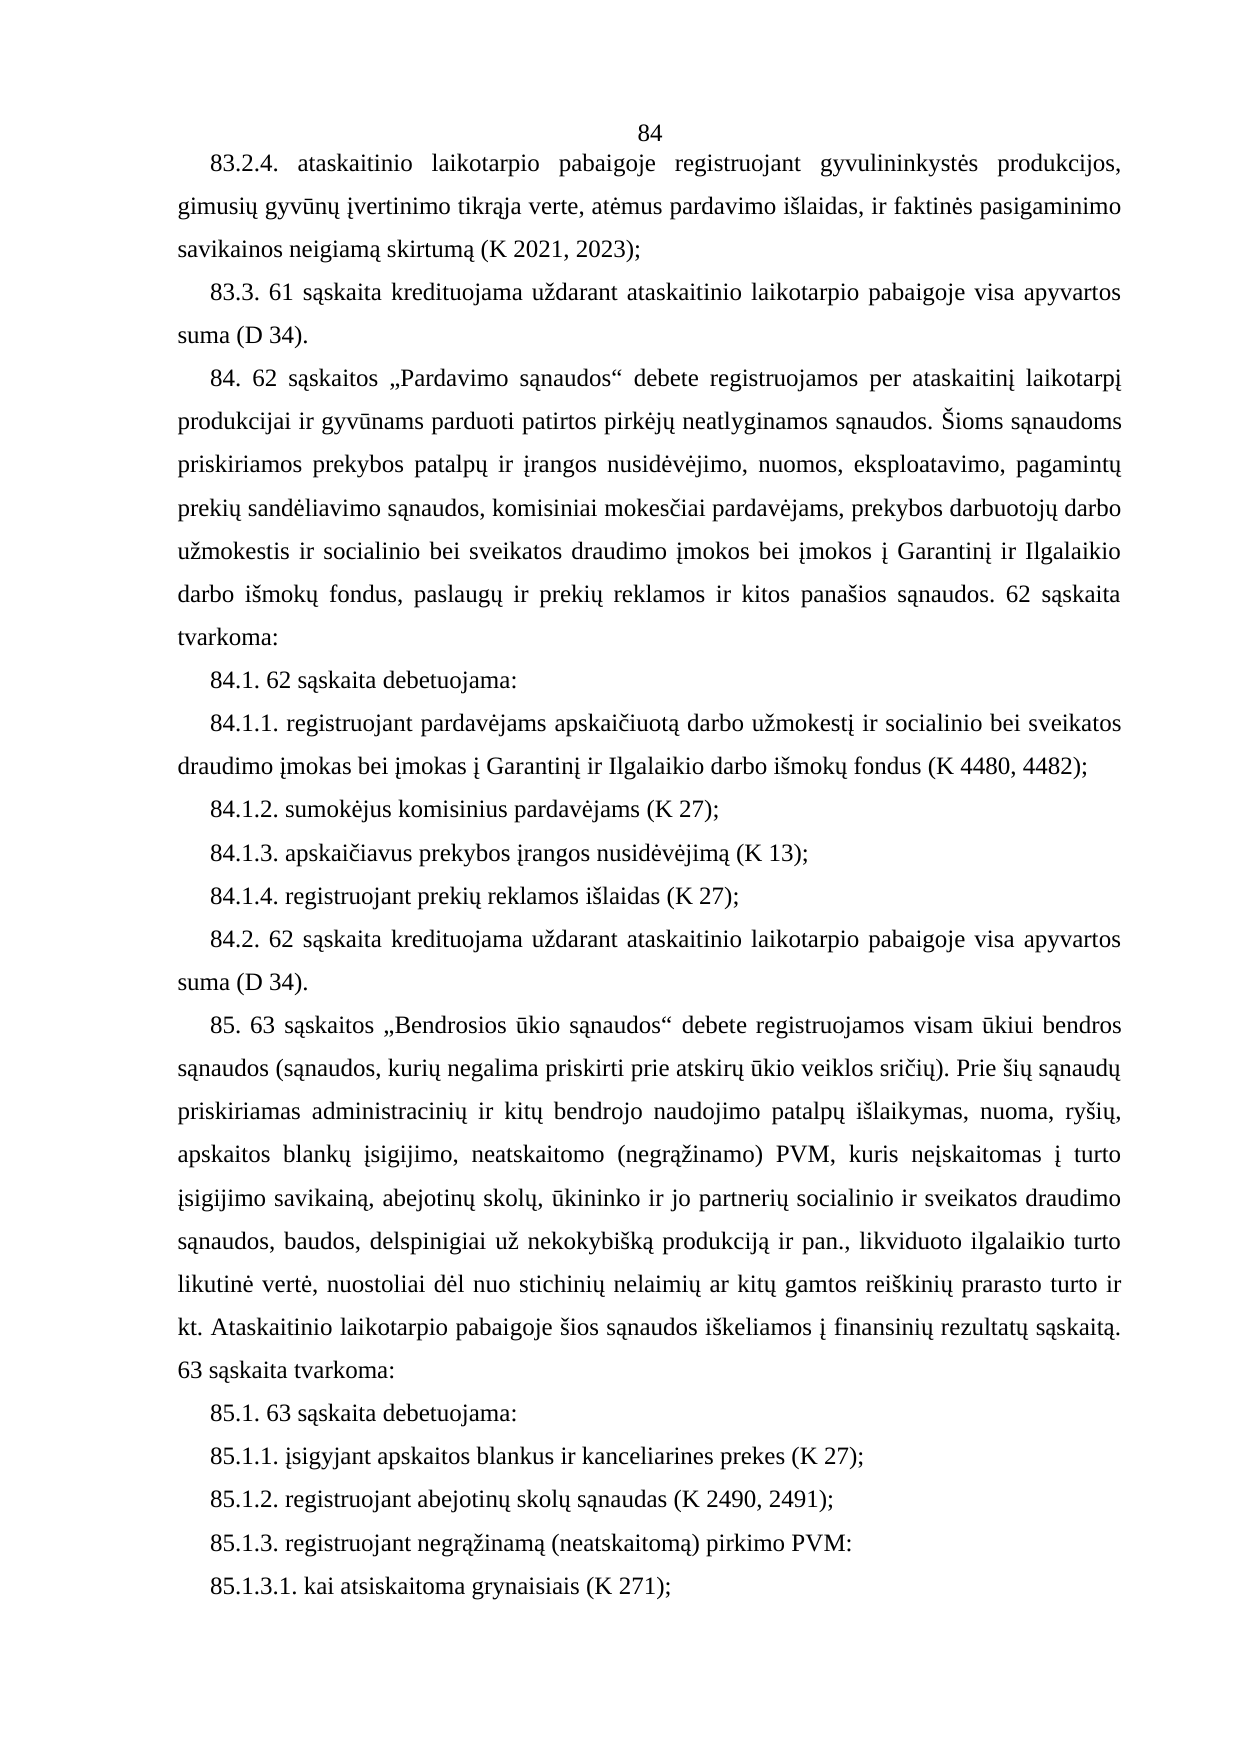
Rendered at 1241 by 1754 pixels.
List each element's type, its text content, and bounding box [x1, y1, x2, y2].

text 83.2.4. ataskaitinio laikotarpio pabaigoje registruojant gyvulininkystės produkcijos, gimusių gyvūnų įvertinimo tikrąja verte, atėmus pardavimo išlaidas, ir faktinės pasigaminimo savikainos neigiamą skirtumą (K 2021, 2023); [177, 148, 1122, 263]
text 84. 62 sąskaitos „Pardavimo sąnaudos“ debete registruojamos per ataskaitinį laikotarpį produkcijai ir gyvūnams parduoti patirtos pirkėjų neatlyginamos sąnaudos. Šioms sąnaudoms priskiriamos prekybos patalpų ir įrangos nusidėvėjimo, nuomos, eksploatavimo, pagamintų prekių sandėliavimo sąnaudos, komisiniai mokesčiai pardavėjams, prekybos darbuotojų darbo užmokestis ir socialinio bei sveikatos draudimo įmokos bei įmokos į Garantinį ir Ilgalaikio darbo išmokų fondus, paslaugų ir prekių reklamos ir kitos panašios sąnaudos. 62 sąskaita tvarkoma: [177, 363, 1122, 651]
text 84.1.2. sumokėjus komisinius pardavėjams (K 27); [177, 794, 1122, 823]
text 84.1.3. apskaičiavus prekybos įrangos nusidėvėjimą (K 13); [177, 838, 1122, 866]
text 85.1.2. registruojant abejotinų skolų sąnaudas (K 2490, 2491); [177, 1484, 1122, 1513]
text 85. 63 sąskaitos „Bendrosios ūkio sąnaudos“ debete registruojamos visam ūkiui bendros sąnaudos (sąnaudos, kurių negalima priskirti prie atskirų ūkio veiklos sričių). Prie šių sąnaudų priskiriamas administracinių ir kitų bendrojo naudojimo patalpų išlaikymas, nuoma, ryšių, apskaitos blankų įsigijimo, neatskaitomo (negrąžinamo) PVM, kuris neįskaitomas į turto įsigijimo savikainą, abejotinų skolų, ūkininko ir jo partnerių socialinio ir sveikatos draudimo sąnaudos, baudos, delspinigiai už nekokybišką produkciją ir pan., likviduoto ilgalaikio turto likutinė vertė, nuostoliai dėl nuo stichinių nelaimių ar kitų gamtos reiškinių prarasto turto ir kt. Ataskaitinio laikotarpio pabaigoje šios sąnaudos iškeliamos į finansinių rezultatų sąskaitą. 63 sąskaita tvarkoma: [177, 1010, 1122, 1384]
text 85.1.3. registruojant negrąžinamą (neatskaitomą) pirkimo PVM: [177, 1528, 1122, 1556]
text 84.1. 62 sąskaita debetuojama: [177, 665, 1122, 694]
text 84.1.1. registruojant pardavėjams apskaičiuotą darbo užmokestį ir socialinio bei sveikatos draudimo įmokas bei įmokas į Garantinį ir Ilgalaikio darbo išmokų fondus (K 4480, 4482); [177, 708, 1122, 780]
text 83.3. 61 sąskaita kredituojama uždarant ataskaitinio laikotarpio pabaigoje visa apyvartos suma (D 34). [177, 277, 1122, 349]
text 84.2. 62 sąskaita kredituojama uždarant ataskaitinio laikotarpio pabaigoje visa apyvartos suma (D 34). [177, 924, 1122, 996]
text 85.1.3.1. kai atsiskaitoma grynaisiais (K 271); [177, 1571, 1122, 1599]
text 85.1. 63 sąskaita debetuojama: [177, 1398, 1122, 1427]
text 85.1.1. įsigyjant apskaitos blankus ir kanceliarines prekes (K 27); [177, 1441, 1122, 1470]
text 84.1.4. registruojant prekių reklamos išlaidas (K 27); [177, 881, 1122, 909]
